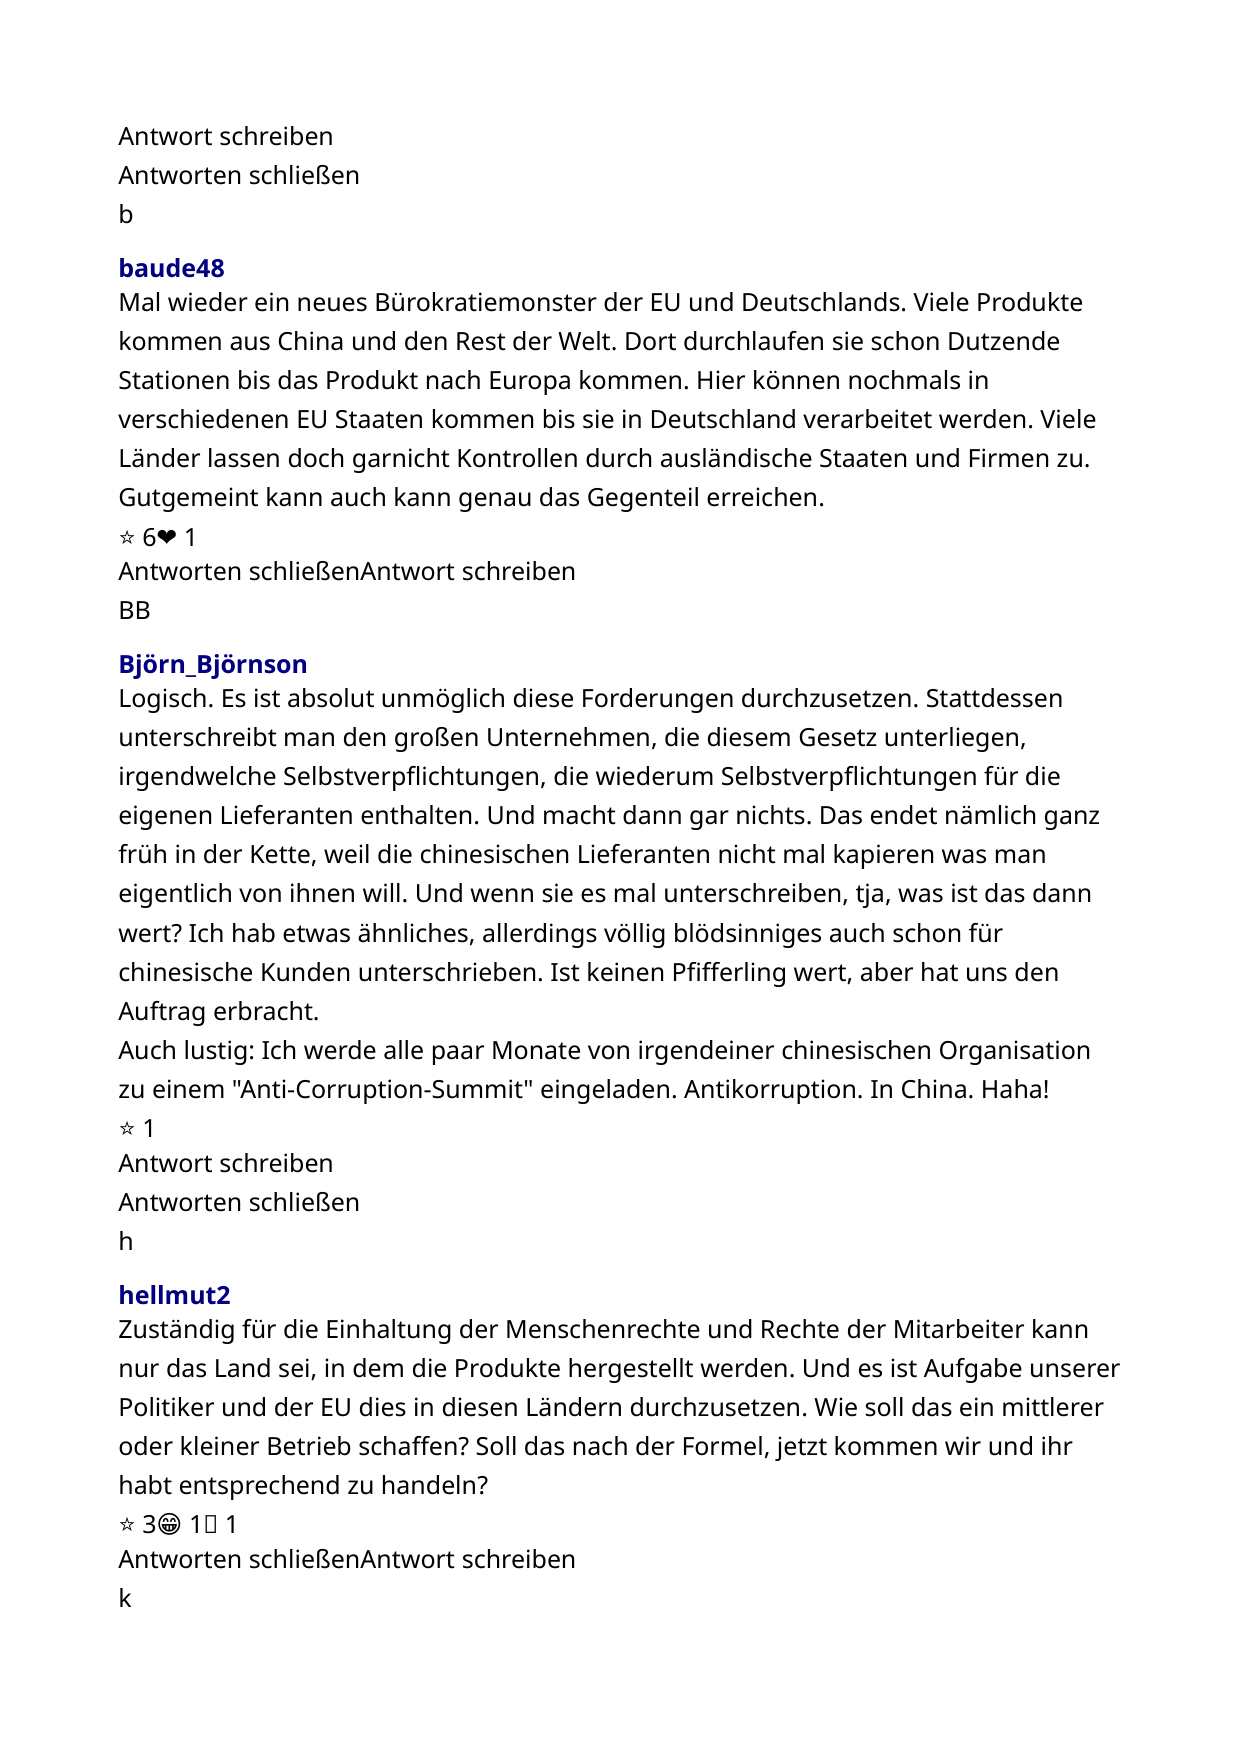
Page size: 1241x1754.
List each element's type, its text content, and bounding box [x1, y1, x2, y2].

text Zuständig für die Einhaltung der Menschenrechte und Rechte der Mitarbeiter kann nur das Land sei, in dem die Produkte hergestellt werden. Und es ist Aufgabe unserer Politiker und der EU dies in diesen Ländern durchzusetzen. Wie soll das ein mittlerer oder kleiner Betrieb schaffen? Soll das nach der Formel, jetzt kommen wir und ihr habt entsprechend zu handeln? [118, 1311, 1122, 1502]
text h [118, 1223, 1122, 1258]
text Antworten schließen [118, 157, 1122, 191]
subtitle hellmut2 [118, 1277, 1122, 1311]
text BB [118, 592, 1122, 627]
text Antworten schließenAntwort schreiben [118, 1541, 1122, 1575]
text ⭐️ 1 [118, 1111, 1122, 1145]
text Logisch. Es ist absolut unmöglich diese Forderungen durchzusetzen. Stattdessen unterschreibt man den großen Unternehmen, die diesem Gesetz unterliegen, irgendwelche Selbstverpflichtungen, die wiederum Selbstverpflichtungen für die eigenen Lieferanten enthalten. Und macht dann gar nichts. Das endet nämlich ganz früh in der Kette, weil die chinesischen Lieferanten nicht mal kapieren was man eigentlich von ihnen will. Und wenn sie es mal unterschreiben, tja, was ist das dann wert? Ich hab etwas ähnliches, allerdings völlig blödsinniges auch schon für chinesische Kunden unterschrieben. Ist keinen Pfifferling wert, aber hat uns den Auftrag erbracht. [118, 680, 1122, 1028]
text b [118, 196, 1122, 231]
text Antwort schreiben [118, 118, 1122, 152]
text Antwort schreiben [118, 1145, 1122, 1179]
text Antworten schließenAntwort schreiben [118, 553, 1122, 587]
text Antworten schließen [118, 1184, 1122, 1218]
text Auch lustig: Ich werde alle paar Monate von irgendeiner chinesischen Organisation zu einem "Anti-Corruption-Summit" eingeladen. Antikorruption. In China. Haha! [118, 1033, 1122, 1106]
text ⭐️ 6❤️ 1 [118, 519, 1122, 553]
text k [118, 1580, 1122, 1614]
subtitle Björn_Björnson [118, 646, 1122, 680]
text ⭐️ 3😁 1🤨 1 [118, 1507, 1122, 1541]
text Mal wieder ein neues Bürokratiemonster der EU und Deutschlands. Viele Produkte kommen aus China und den Rest der Welt. Dort durchlaufen sie schon Dutzende Stationen bis das Produkt nach Europa kommen. Hier können nochmals in verschiedenen EU Staaten kommen bis sie in Deutschland verarbeitet werden. Viele Länder lassen doch garnicht Kontrollen durch ausländische Staaten und Firmen zu. Gutgemeint kann auch kann genau das Gegenteil erreichen. [118, 284, 1122, 514]
subtitle baude48 [118, 250, 1122, 284]
